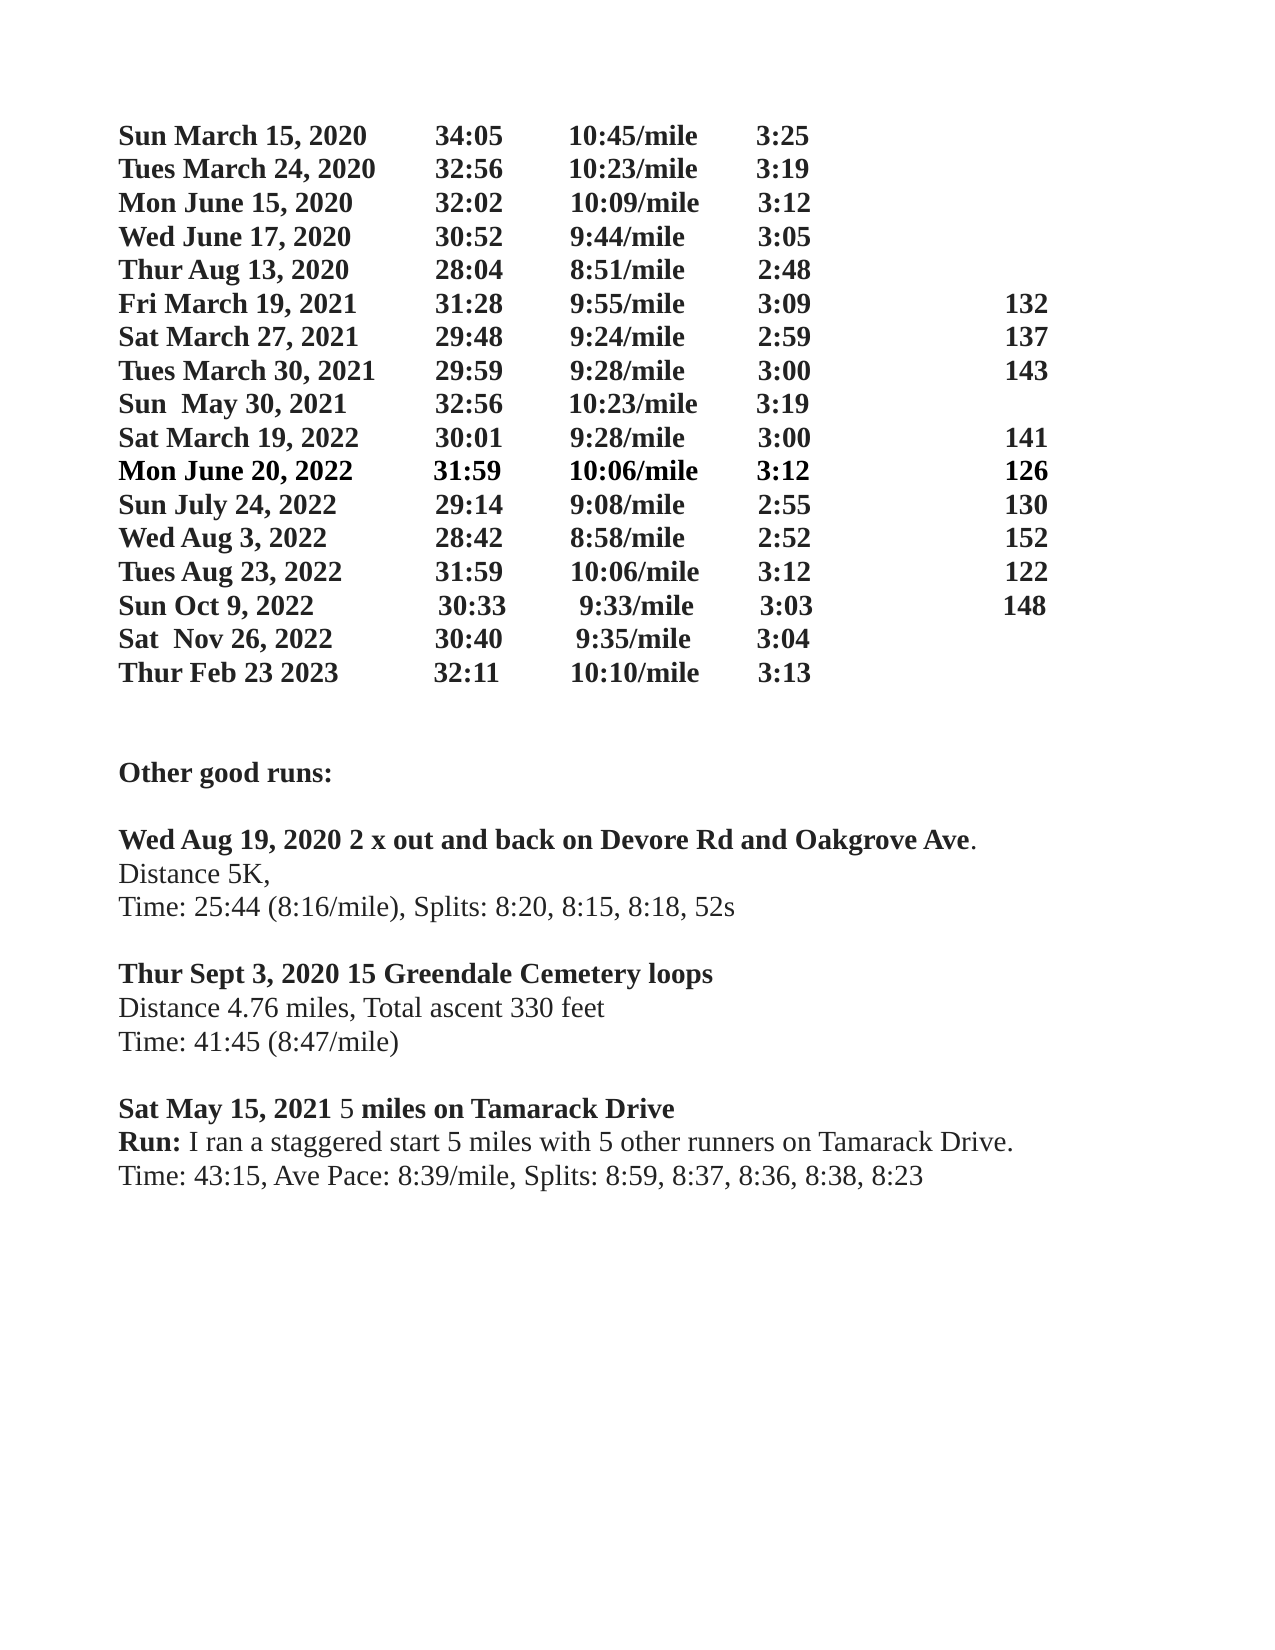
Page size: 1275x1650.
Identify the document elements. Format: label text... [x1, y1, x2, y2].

text Sun Oct 9, 2022 30:33 9:33/mile 3:03 148 [118, 588, 1161, 621]
text Distance 5K, [118, 856, 1161, 889]
text Run: I ran a staggered start 5 miles with 5 other runners on Tamarack Drive. [118, 1124, 1161, 1158]
text Wed June 17, 2020 30:52 9:44/mile 3:05 [118, 219, 1161, 252]
text Sat March 19, 2022 30:01 9:28/mile 3:00 141 [118, 420, 1161, 453]
text Mon June 20, 2022 31:59 10:06/mile 3:12 126 [118, 453, 1157, 487]
text Sat May 15, 2021 5 miles on Tamarack Drive [118, 1091, 1161, 1124]
text Tues March 24, 2020 32:56 10:23/mile 3:19 [118, 152, 1161, 185]
text Mon June 15, 2020 32:02 10:09/mile 3:12 [118, 185, 1161, 219]
text Other good runs: [118, 755, 1161, 789]
text Sun July 24, 2022 29:14 9:08/mile 2:55 130 [118, 487, 1161, 521]
text Sat March 27, 2021 29:48 9:24/mile 2:59 137 [118, 319, 1161, 353]
text Distance 4.76 miles, Total ascent 330 feet [118, 990, 1161, 1024]
text Thur Aug 13, 2020 28:04 8:51/mile 2:48 [118, 252, 1161, 286]
text Wed Aug 19, 2020 2 x out and back on Devore Rd and Oakgrove Ave. [118, 822, 1161, 856]
text Sat Nov 26, 2022 30:40 9:35/mile 3:04 [118, 621, 1161, 655]
text Time: 25:44 (8:16/mile), Splits: 8:20, 8:15, 8:18, 52s [118, 889, 1161, 923]
text Fri March 19, 2021 31:28 9:55/mile 3:09 132 [118, 286, 1161, 319]
text Thur Sept 3, 2020 15 Greendale Cemetery loops [118, 957, 1161, 990]
text Tues March 30, 2021 29:59 9:28/mile 3:00 143 [118, 353, 1161, 386]
text Tues Aug 23, 2022 31:59 10:06/mile 3:12 122 [118, 554, 1161, 588]
text Time: 41:45 (8:47/mile) [118, 1024, 1161, 1057]
text Thur Feb 23 2023 32:11 10:10/mile 3:13 [118, 655, 1161, 688]
text Sun May 30, 2021 32:56 10:23/mile 3:19 [118, 386, 1161, 420]
text Wed Aug 3, 2022 28:42 8:58/mile 2:52 152 [118, 521, 1161, 554]
text Sun March 15, 2020 34:05 10:45/mile 3:25 [118, 118, 1161, 152]
text Time: 43:15, Ave Pace: 8:39/mile, Splits: 8:59, 8:37, 8:36, 8:38, 8:23 [118, 1158, 1161, 1191]
